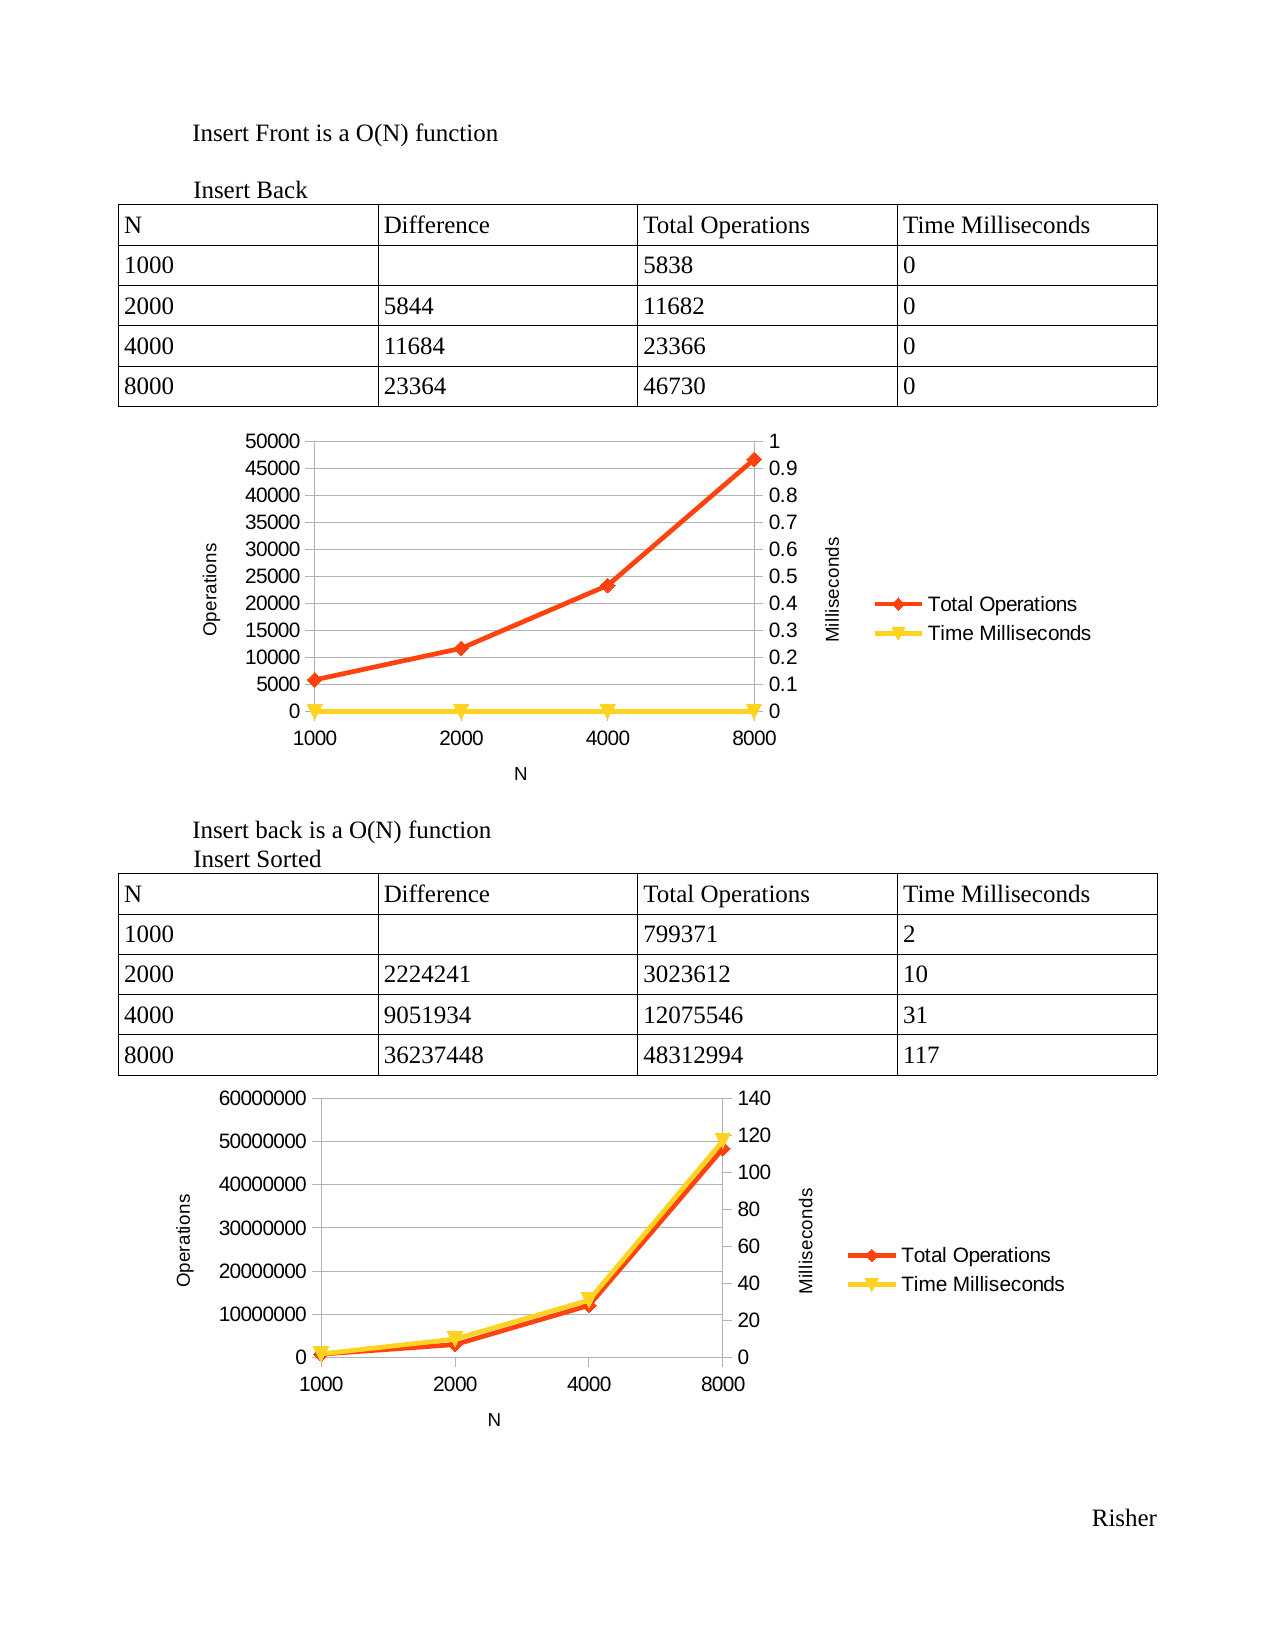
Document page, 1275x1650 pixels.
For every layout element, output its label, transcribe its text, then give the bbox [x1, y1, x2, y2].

table_cell 5844 [379, 286, 637, 325]
table_cell 23364 [379, 367, 637, 406]
table_cell 11684 [379, 326, 637, 366]
table_cell 4000 [119, 995, 378, 1034]
table_cell 48312994 [638, 1035, 897, 1075]
table_cell 5838 [638, 246, 897, 285]
table_cell 2000 [119, 286, 378, 325]
table_header Time Milliseconds [898, 205, 1157, 245]
table_cell [379, 915, 637, 954]
table_cell 0 [898, 326, 1157, 366]
table_cell 0 [898, 246, 1157, 285]
table_cell 0 [898, 286, 1157, 325]
table_cell 46730 [638, 367, 897, 406]
table_cell 9051934 [379, 995, 637, 1034]
table_header N [119, 874, 378, 913]
table_cell 2000 [119, 955, 378, 994]
table_cell 0 [898, 367, 1157, 406]
table_cell 8000 [119, 1035, 378, 1075]
table_header Difference [379, 874, 637, 913]
table_cell 1000 [119, 915, 378, 954]
table_cell [379, 246, 637, 285]
list Insert Back [156, 176, 1157, 204]
table_cell 36237448 [379, 1035, 637, 1075]
table_cell 23366 [638, 326, 897, 366]
table_cell 31 [898, 995, 1157, 1034]
table_cell 2224241 [379, 955, 637, 994]
table_cell 10 [898, 955, 1157, 994]
table_cell 1000 [119, 246, 378, 285]
table_cell 8000 [119, 367, 378, 406]
table_header Difference [379, 205, 637, 245]
table_cell 4000 [119, 326, 378, 366]
text Insert Front is a O(N) function [118, 118, 1157, 147]
table_cell 2 [898, 915, 1157, 954]
table_cell 3023612 [638, 955, 897, 994]
table_cell 12075546 [638, 995, 897, 1034]
table_header Time Milliseconds [898, 874, 1157, 913]
table_header Total Operations [638, 205, 897, 245]
list Insert Sorted [156, 844, 1157, 873]
table_cell 11682 [638, 286, 897, 325]
text Insert back is a O(N) function [118, 407, 1157, 844]
table_cell 799371 [638, 915, 897, 954]
table_header N [119, 205, 378, 245]
table_header Total Operations [638, 874, 897, 913]
table_cell 117 [898, 1035, 1157, 1075]
